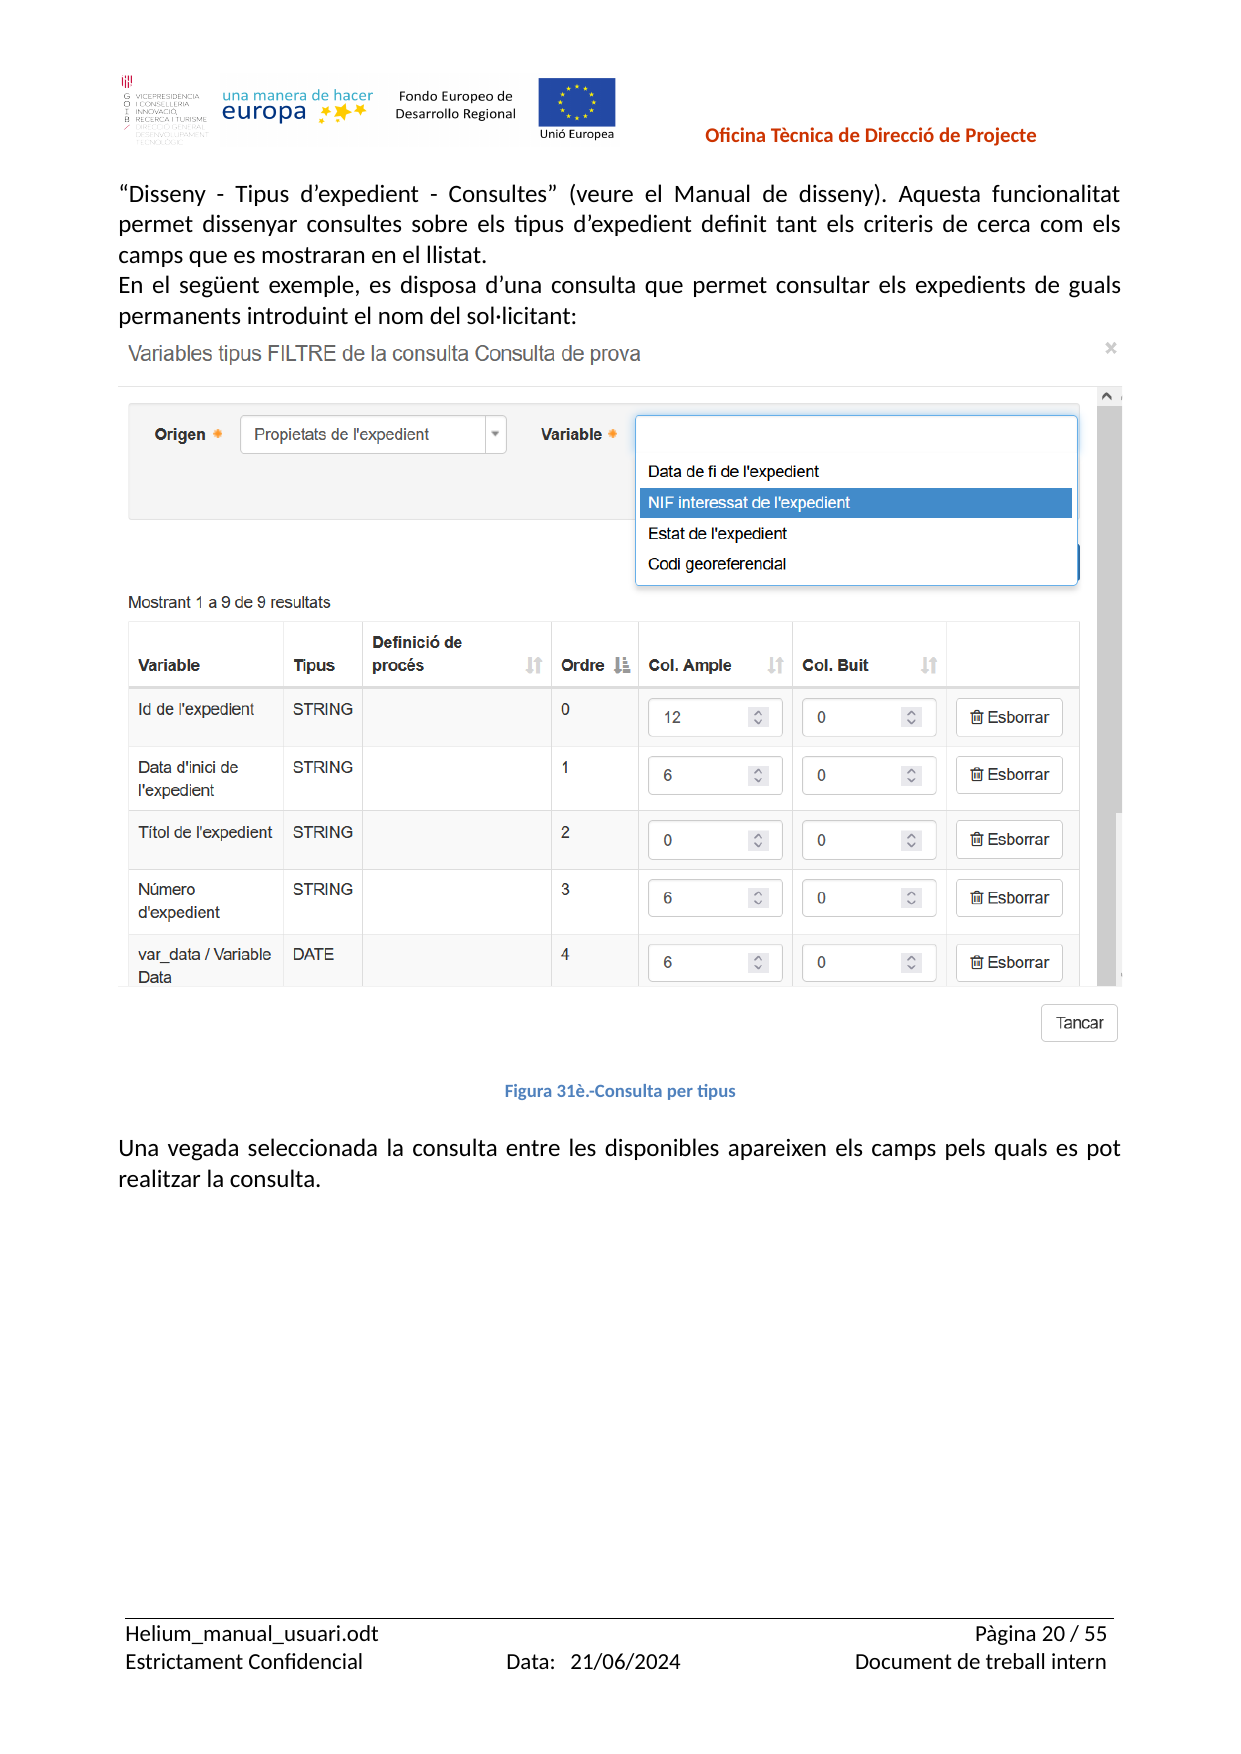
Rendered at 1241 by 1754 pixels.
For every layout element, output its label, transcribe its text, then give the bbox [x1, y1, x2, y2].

text Una vegada seleccionada la consulta entre les disponibles apareixen els camps pels quals es pot realitzar la consulta. [118, 1132, 1122, 1193]
text En el següent exemple, es disposa d’una consulta que permet consultar els expedients de guals permanents introduint el nom del sol·licitant: [118, 269, 1122, 330]
picture [118, 73, 213, 147]
picture [219, 73, 621, 147]
text Figura 31è.-Consulta per tipus [118, 1079, 1122, 1102]
text “Disseny - Tipus d’expedient - Consultes” (veure el Manual de disseny). Aquesta funcionalitat permet dissenyar consultes sobre els tipus d’expedient definit tant els criteris de cerca com els camps que es mostraran en el llistat. [118, 178, 1122, 269]
picture [118, 330, 1123, 1049]
